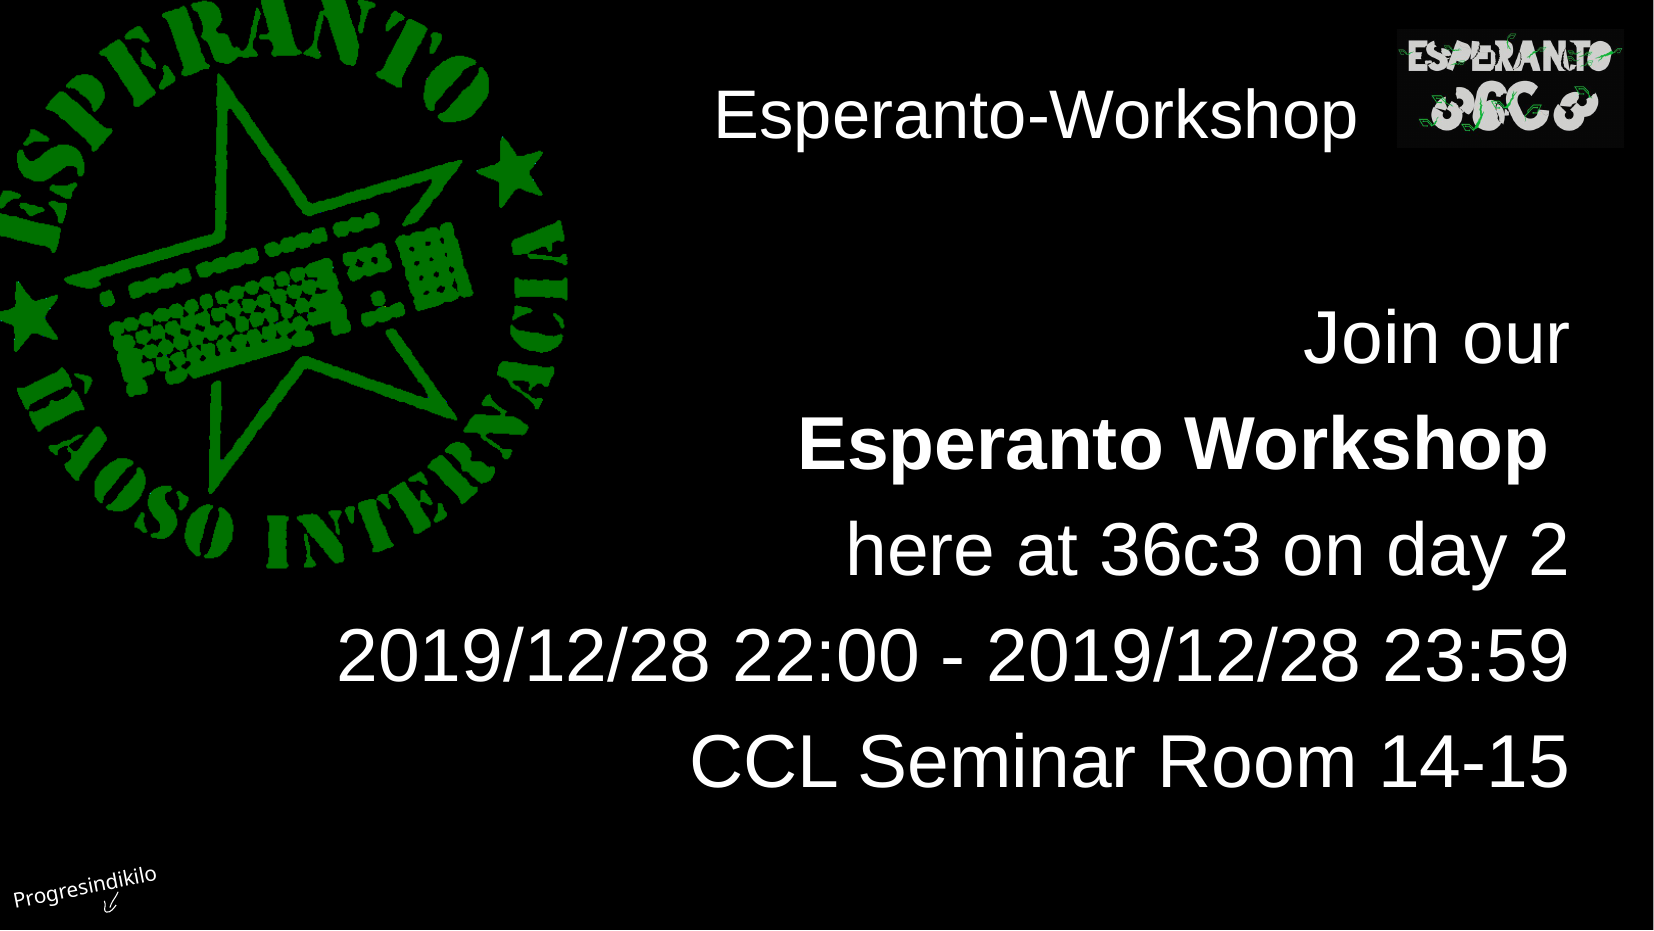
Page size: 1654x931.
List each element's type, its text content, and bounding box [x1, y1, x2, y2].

picture [0, 0, 591, 591]
list Join our Esperanto Workshop here at 36c3 on day 2 2019/12/28 22:00 - 2019/12/28 23:59 CCL Seminar Room 14-15 [88, 295, 1571, 835]
title Esperanto-Workshop [501, 37, 1571, 193]
picture [1396, 29, 1625, 148]
